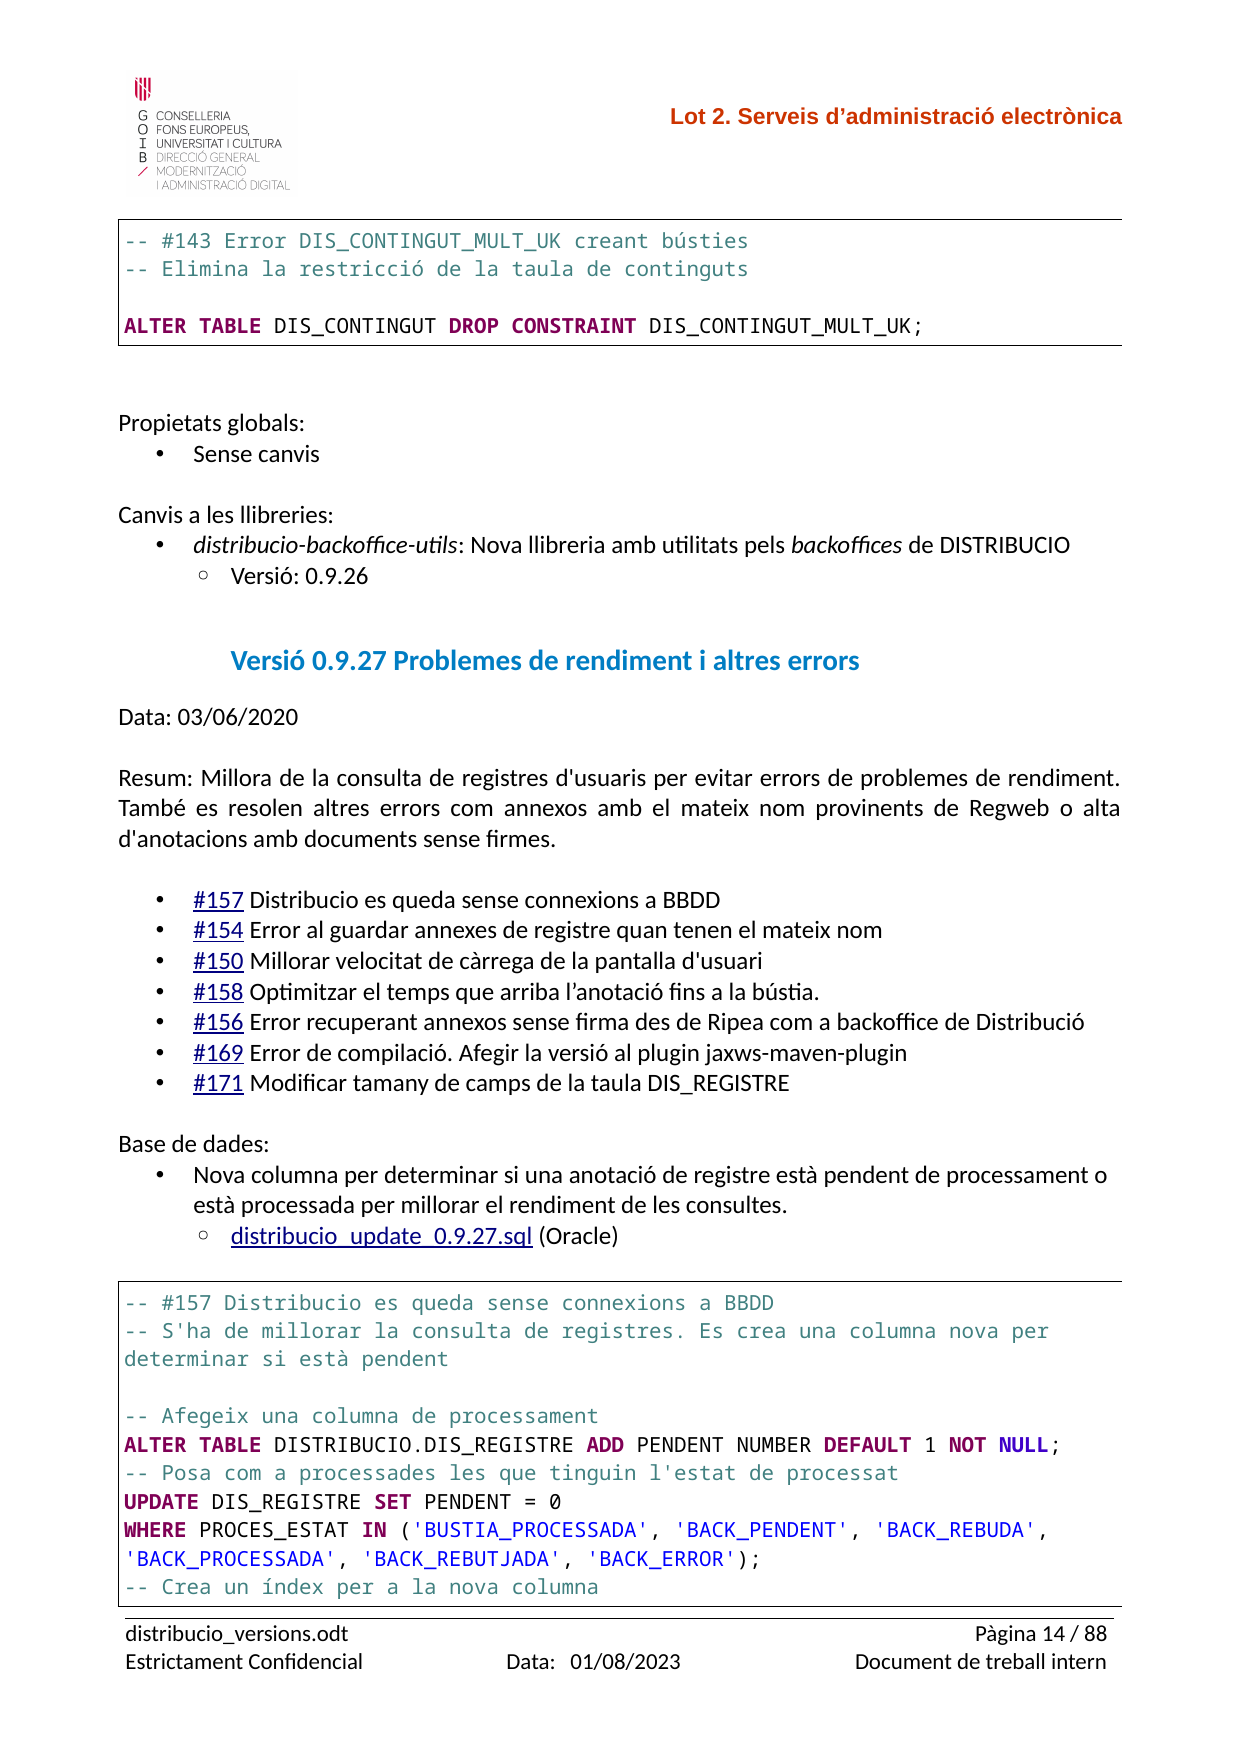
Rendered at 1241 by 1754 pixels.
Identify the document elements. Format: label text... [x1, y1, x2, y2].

list #150 Millorar velocitat de càrrega de la pantalla d'usuari [156, 945, 1122, 976]
text Base de dades: [118, 1128, 1122, 1159]
text Propietats globals: [118, 407, 1122, 438]
table_header -- #157 Distribucio es queda sense connexions a BBDD -- S'ha de millorar la consulta de registres. Es crea una columna nova per determinar si està pendent -- Afegeix una columna de processament ALTER TABLE DISTRIBUCIO.DIS_REGISTRE ADD PENDENT NUMBER DEFAULT 1 NOT NULL; -- Posa com a processades les que tinguin l'estat de processat UPDATE DIS_REGISTRE SET PENDENT = 0 WHERE PROCES_ESTAT IN ('BUSTIA_PROCESSADA', 'BACK_PENDENT', 'BACK_REBUDA', 'BACK_PROCESSADA', 'BACK_REBUTJADA', 'BACK_ERROR'); -- Crea un índex per a la nova columna [119, 1282, 1122, 1606]
list #157 Distribucio es queda sense connexions a BBDD [156, 884, 1122, 915]
text Canvis a les llibreries: [118, 499, 1122, 529]
text Data: 03/06/2020 [118, 701, 1122, 732]
list #171 Modificar tamany de camps de la taula DIS_REGISTRE [156, 1067, 1122, 1098]
list #154 Error al guardar annexes de registre quan tenen el mateix nom [156, 915, 1122, 945]
subtitle Versió 0.9.27 Problemes de rendiment i altres errors [153, 642, 1122, 677]
list #169 Error de compilació. Afegir la versió al plugin jaxws-maven-plugin [156, 1037, 1122, 1067]
text Resum: Millora de la consulta de registres d'usuaris per evitar errors de problemes de rendiment. També es resolen altres errors com annexos amb el mateix nom provinents de Regweb o alta d'anotacions amb documents sense firmes. [118, 762, 1122, 854]
list Sense canvis [156, 438, 1122, 468]
list distribucio-backoffice-utils: Nova llibreria amb utilitats pels backoffices de DISTRIBUCIO [156, 529, 1122, 560]
table_header -- #143 Error DIS_CONTINGUT_MULT_UK creant bústies -- Elimina la restricció de la taula de continguts ALTER TABLE DIS_CONTINGUT DROP CONSTRAINT DIS_CONTINGUT_MULT_UK; [119, 220, 1122, 345]
list distribucio_update_0.9.27.sql (Oracle) [193, 1220, 1122, 1250]
picture [126, 70, 299, 197]
list #156 Error recuperant annexos sense firma des de Ripea com a backoffice de Distribució [156, 1006, 1122, 1037]
list #158 Optimitzar el temps que arriba l’anotació fins a la bústia. [156, 976, 1122, 1006]
list Nova columna per determinar si una anotació de registre està pendent de processament o està processada per millorar el rendiment de les consultes. [156, 1159, 1122, 1220]
list Versió: 0.9.26 [193, 560, 1122, 591]
